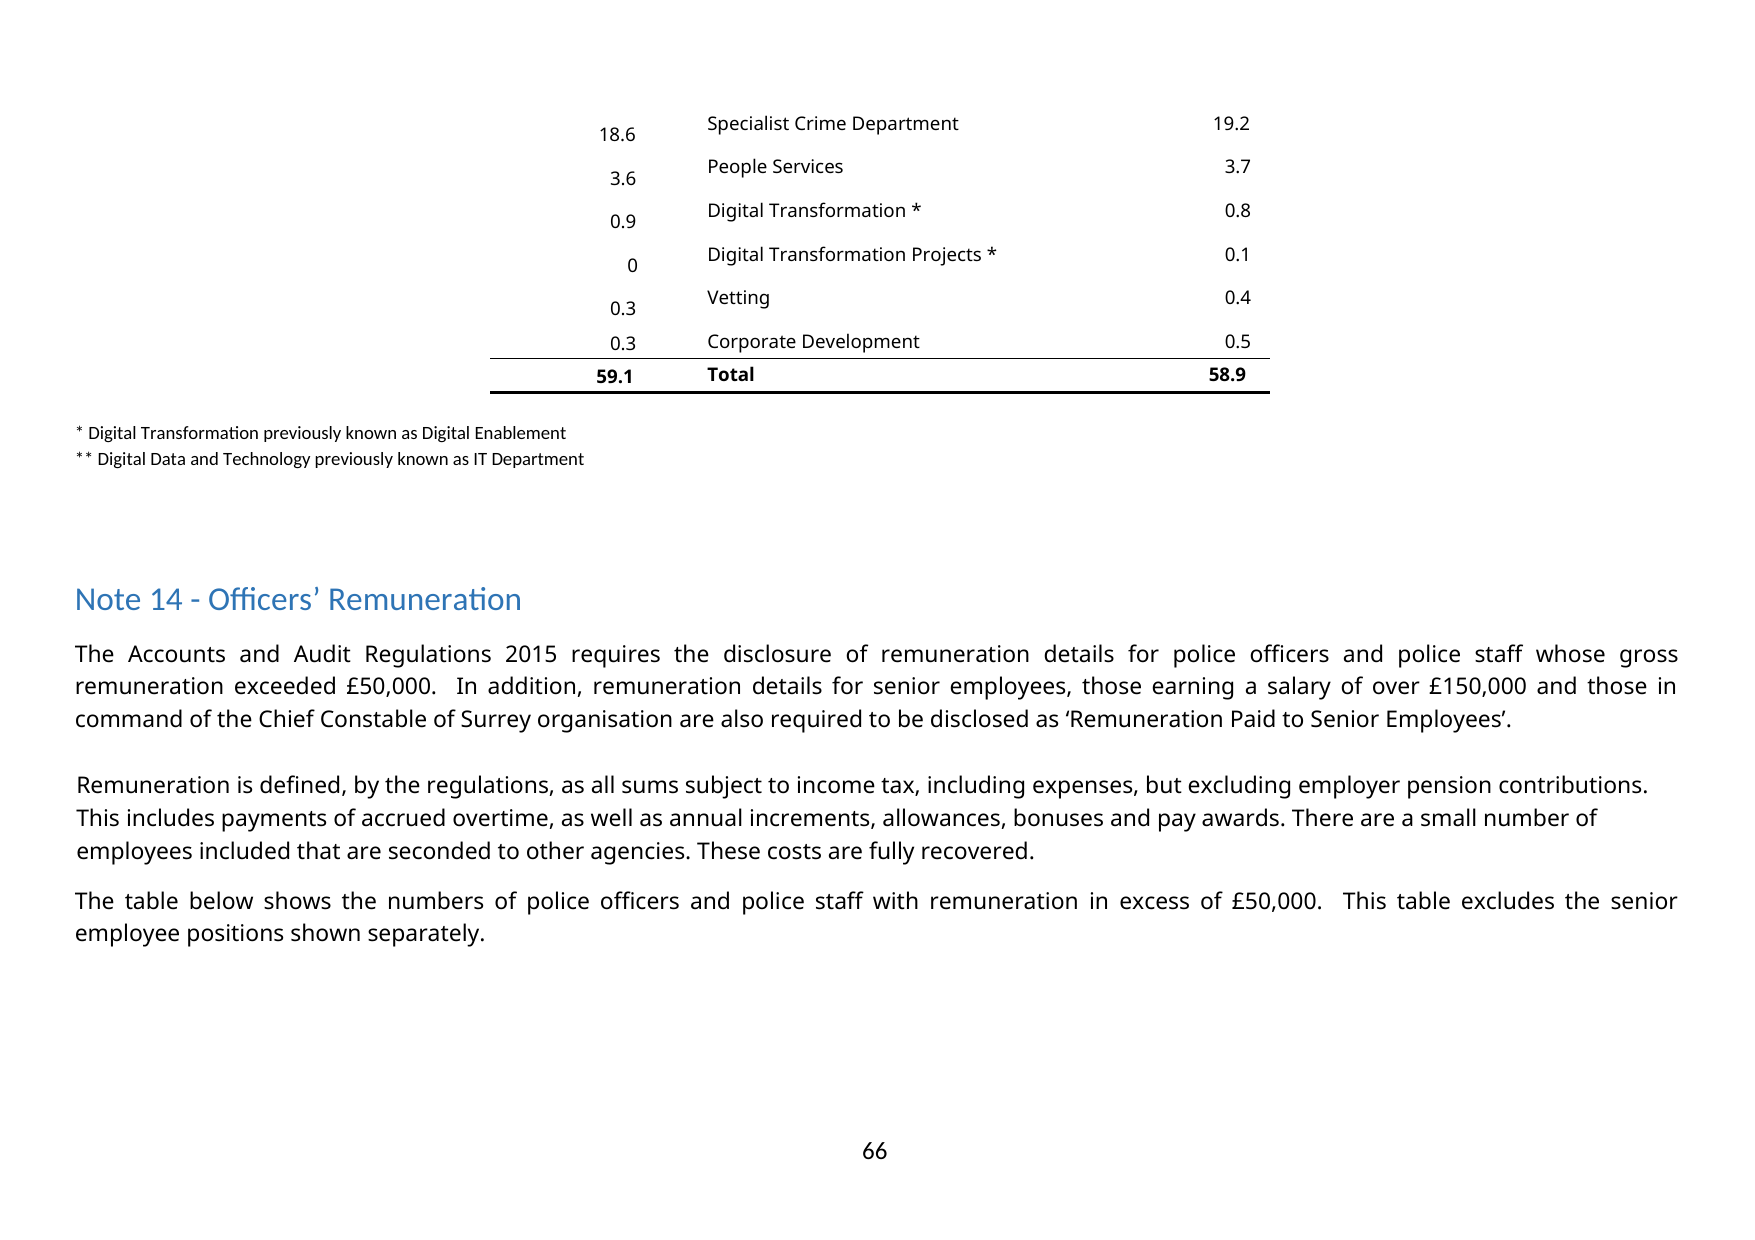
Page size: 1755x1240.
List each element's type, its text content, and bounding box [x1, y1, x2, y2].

text The table below shows the numbers of police officers and police staff with remuneration in excess of £50,000. This table excludes the senior employee positions shown separately. [74, 885, 1680, 949]
table_cell 0.5 [1209, 326, 1270, 358]
text ** Digital Data and Technology previously known as IT Department [74, 446, 1680, 471]
table_cell 0.8 [1209, 195, 1270, 239]
table_cell 3.7 [1209, 152, 1270, 195]
text Remuneration is defined, by the regulations, as all sums subject to income tax, including expenses, but excluding employer pension contributions. This includes payments of accrued overtime, as well as annual increments, allowances, bonuses and pay awards. There are a small number of employees included that are seconded to other agencies. These costs are fully recovered. [76, 769, 1680, 866]
table_cell 58.9 [1209, 359, 1270, 391]
table_cell Digital Transformation Projects * [707, 239, 1208, 282]
table_cell 0 [490, 239, 707, 282]
table_cell 0.1 [1209, 239, 1270, 282]
table_cell 18.6 [490, 108, 707, 152]
table_cell Total [707, 359, 1208, 391]
table_cell 59.1 [490, 359, 707, 391]
text * Digital Transformation previously known as Digital Enablement [74, 421, 1680, 444]
table_cell 0.3 [490, 326, 707, 358]
table_cell People Services [707, 152, 1208, 195]
table_cell 3.6 [490, 152, 707, 195]
table_cell Vetting [707, 283, 1208, 326]
table_cell 0.4 [1209, 283, 1270, 326]
table_cell 19.2 [1209, 108, 1270, 152]
table_cell 0.3 [490, 283, 707, 326]
table_cell Specialist Crime Department [707, 108, 1208, 152]
subtitle Note 14 - Officers’ Remuneration [74, 578, 1680, 618]
table_cell 0.9 [490, 195, 707, 239]
text The Accounts and Audit Regulations 2015 requires the disclosure of remuneration details for police officers and police staff whose gross remuneration exceeded £50,000. In addition, remuneration details for senior employees, those earning a salary of over £150,000 and those in command of the Chief Constable of Surrey organisation are also required to be disclosed as ‘Remuneration Paid to Senior Employees’. [74, 637, 1680, 734]
table_cell Digital Transformation * [707, 195, 1208, 239]
table_cell Corporate Development [707, 326, 1208, 358]
